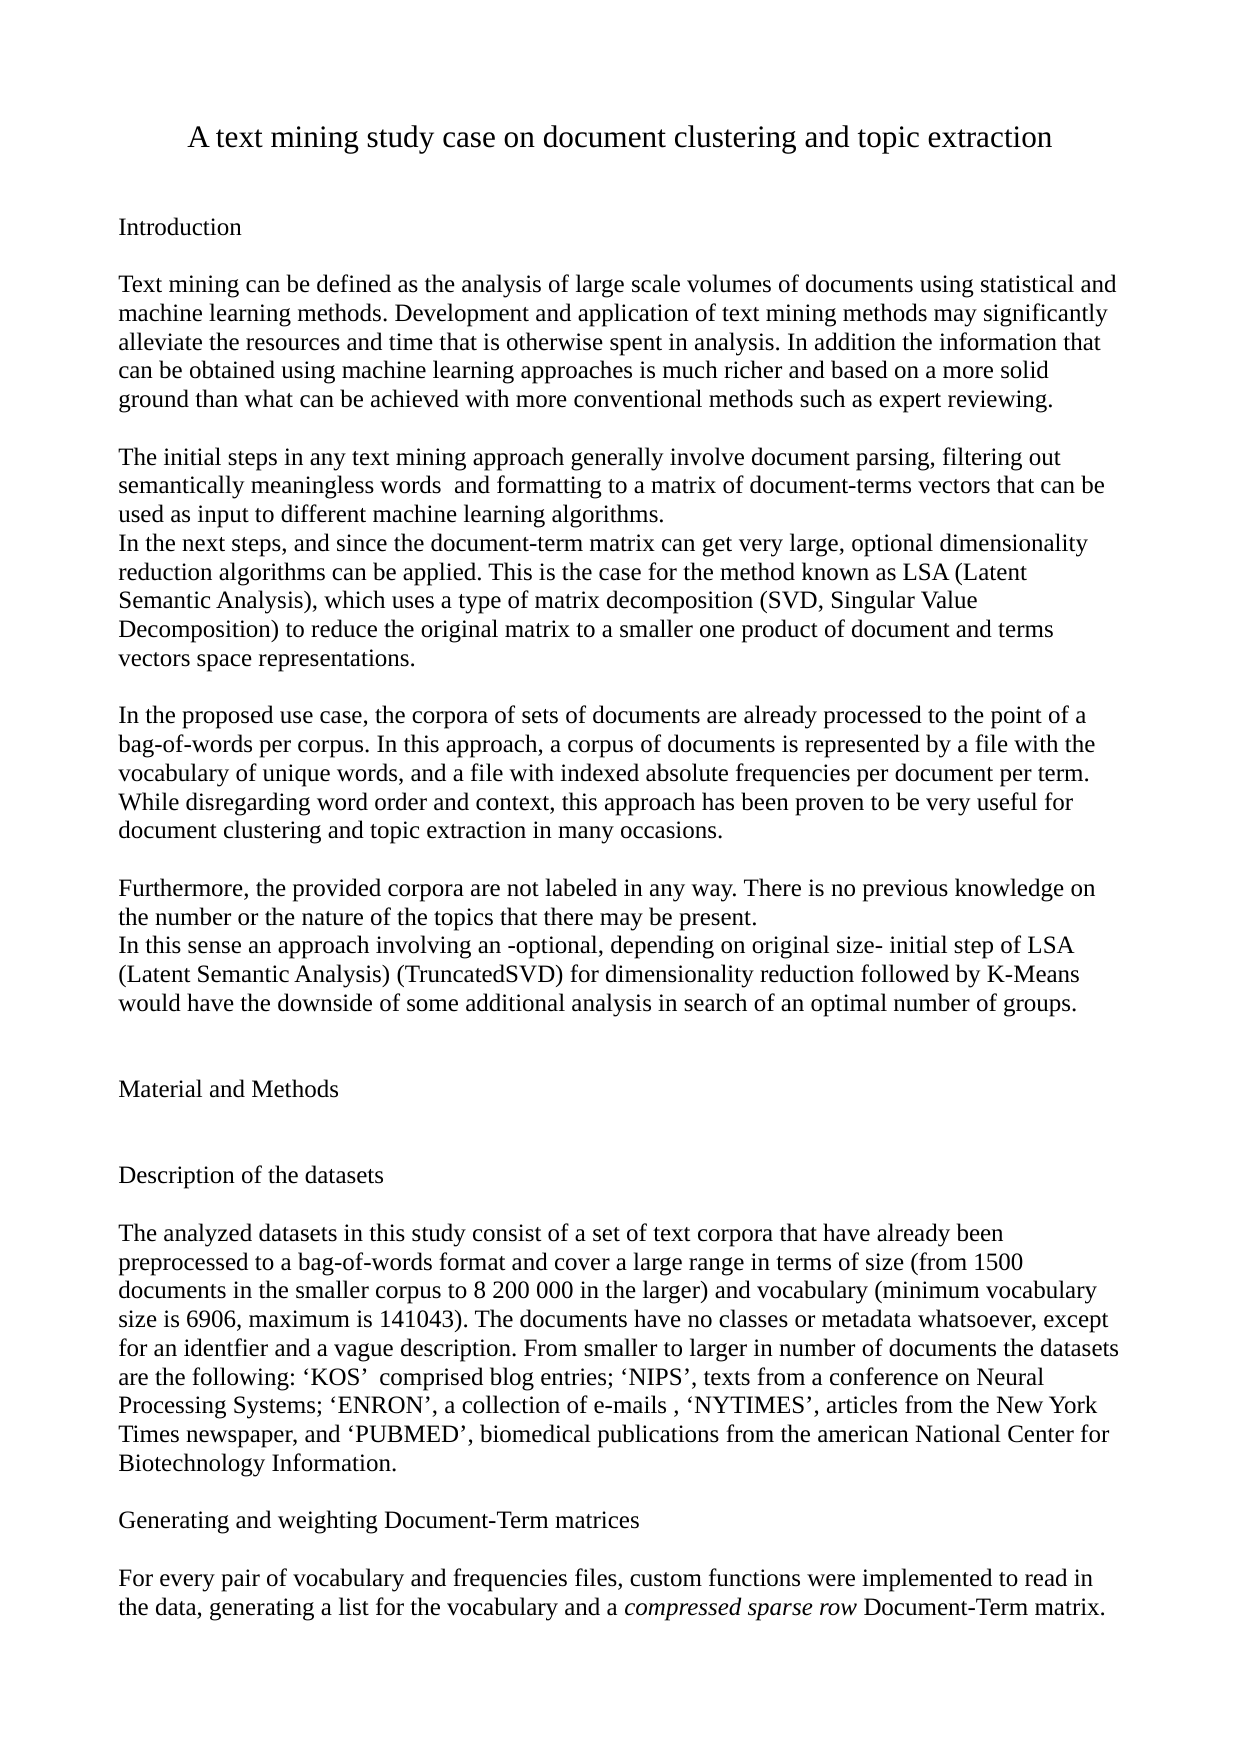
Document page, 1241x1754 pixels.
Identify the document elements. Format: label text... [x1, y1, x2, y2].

text Furthermore, the provided corpora are not labeled in any way. There is no previous knowledge on the number or the nature of the topics that there may be present. [118, 873, 1122, 930]
text Introduction [118, 212, 1122, 240]
text The analyzed datasets in this study consist of a set of text corpora that have already been preprocessed to a bag-of-words format and cover a large range in terms of size (from 1500 documents in the smaller corpus to 8 200 000 in the larger) and vocabulary (minimum vocabulary size is 6906, maximum is 141043). The documents have no classes or metadata whatsoever, except for an identfier and a vague description. From smaller to larger in number of documents the datasets are the following: ‘KOS’ comprised blog entries; ‘NIPS’, texts from a conference on Neural Processing Systems; ‘ENRON’, a collection of e-mails , ‘NYTIMES’, articles from the New York Times newspaper, and ‘PUBMED’, biomedical publications from the american National Center for Biotechnology Information. [118, 1218, 1122, 1477]
text Description of the datasets [118, 1160, 1122, 1189]
text In the proposed use case, the corpora of sets of documents are already processed to the point of a bag-of-words per corpus. In this approach, a corpus of documents is represented by a file with the vocabulary of unique words, and a file with indexed absolute frequencies per document per term. [118, 700, 1122, 787]
text For every pair of vocabulary and frequencies files, custom functions were implemented to read in the data, generating a list for the vocabulary and a compressed sparse row Document-Term matrix. [118, 1563, 1122, 1620]
text In this sense an approach involving an -optional, depending on original size- initial step of LSA (Latent Semantic Analysis) (TruncatedSVD) for dimensionality reduction followed by K-Means would have the downside of some additional analysis in search of an optimal number of groups. [118, 930, 1122, 1017]
text The initial steps in any text mining approach generally involve document parsing, filtering out semantically meaningless words and formatting to a matrix of document-terms vectors that can be used as input to different machine learning algorithms. [118, 442, 1122, 528]
text While disregarding word order and context, this approach has been proven to be very useful for document clustering and topic extraction in many occasions. [118, 787, 1122, 844]
text Text mining can be defined as the analysis of large scale volumes of documents using statistical and machine learning methods. Development and application of text mining methods may significantly alleviate the resources and time that is otherwise spent in analysis. In addition the information that can be obtained using machine learning approaches is much richer and based on a more solid ground than what can be achieved with more conventional methods such as expert reviewing. [118, 269, 1122, 413]
text In the next steps, and since the document-term matrix can get very large, optional dimensionality reduction algorithms can be applied. This is the case for the method known as LSA (Latent Semantic Analysis), which uses a type of matrix decomposition (SVD, Singular Value Decomposition) to reduce the original matrix to a smaller one product of document and terms vectors space representations. [118, 528, 1122, 672]
text A text mining study case on document clustering and topic extraction [118, 118, 1122, 154]
text Generating and weighting Document-Term matrices [118, 1505, 1122, 1534]
text Material and Methods [118, 1074, 1122, 1103]
